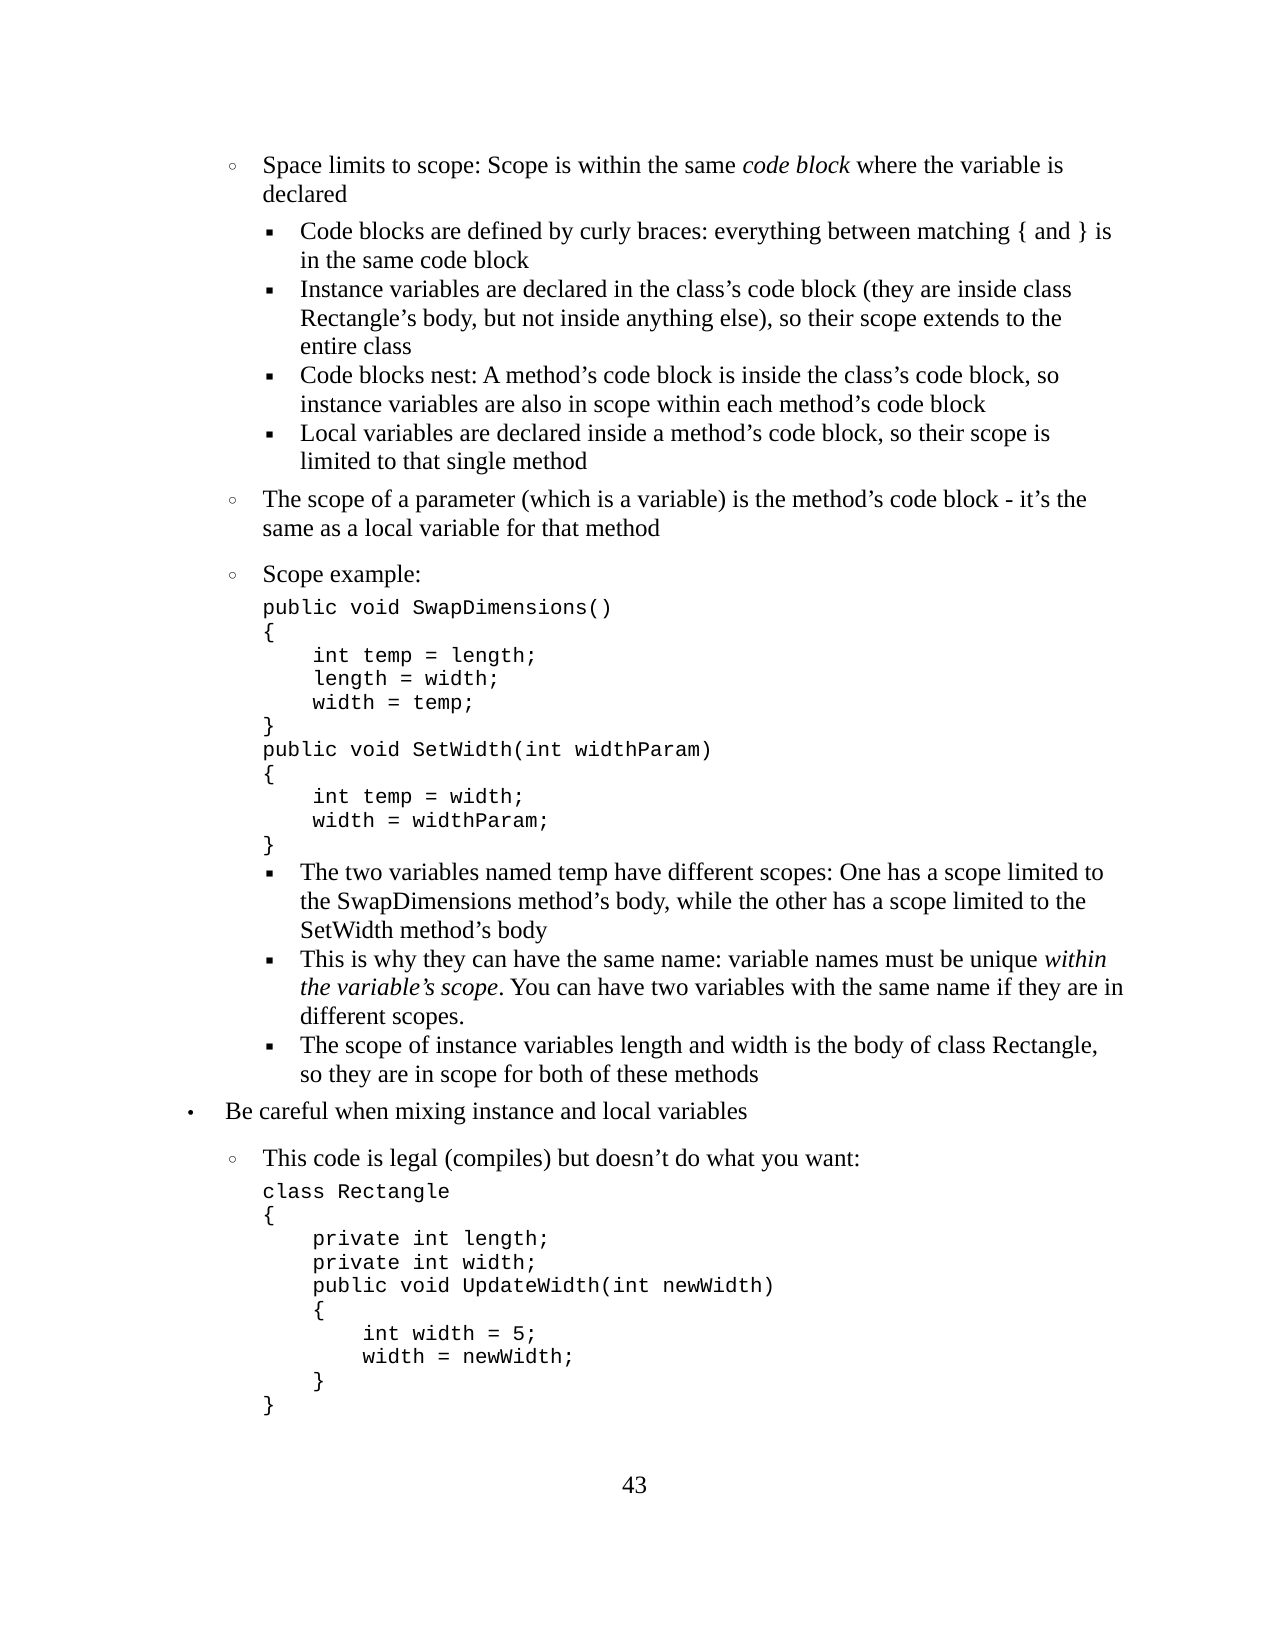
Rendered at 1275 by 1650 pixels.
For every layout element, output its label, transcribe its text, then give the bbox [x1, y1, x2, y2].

list public void SetWidth(int widthParam) [225, 739, 1125, 763]
list } [225, 1393, 1125, 1417]
list Scope example: [225, 559, 1125, 588]
list { [225, 1204, 1125, 1228]
list The scope of instance variables length and width is the body of class Rectangle, so they are in scope for both of these methods [262, 1030, 1125, 1087]
list } [225, 1370, 1125, 1393]
list public void UpdateWidth(int newWidth) [225, 1275, 1125, 1299]
list width = newWidth; [225, 1346, 1125, 1370]
list { [225, 763, 1125, 786]
list This is why they can have the same name: variable names must be unique within the variable’s scope. You can have two variables with the same name if they are in different scopes. [262, 944, 1125, 1030]
list int width = 5; [225, 1323, 1125, 1346]
list } [225, 716, 1125, 739]
list Space limits to scope: Scope is within the same code block where the variable is declared [225, 150, 1125, 207]
list length = width; [225, 668, 1125, 692]
list Code blocks nest: A method’s code block is inside the class’s code block, so instance variables are also in scope within each method’s code block [262, 360, 1125, 418]
list This code is legal (compiles) but doesn’t do what you want: [225, 1143, 1125, 1172]
list width = widthParam; [225, 810, 1125, 834]
list public void SwapDimensions() [225, 597, 1125, 621]
list private int length; [225, 1228, 1125, 1252]
list The scope of a parameter (which is a variable) is the method’s code block - it’s the same as a local variable for that method [225, 484, 1125, 542]
list width = temp; [225, 692, 1125, 716]
list { [225, 1299, 1125, 1323]
list Local variables are declared inside a method’s code block, so their scope is limited to that single method [262, 418, 1125, 475]
list int temp = width; [225, 786, 1125, 810]
list Be careful when mixing instance and local variables [187, 1096, 1125, 1125]
list { [225, 621, 1125, 644]
list The two variables named temp have different scopes: One has a scope limited to the SwapDimensions method’s body, while the other has a scope limited to the SetWidth method’s body [262, 857, 1125, 944]
list Code blocks are defined by curly braces: everything between matching { and } is in the same code block [262, 216, 1125, 274]
list int temp = length; [225, 644, 1125, 668]
list private int width; [225, 1252, 1125, 1275]
list class Rectangle [225, 1181, 1125, 1204]
list Instance variables are declared in the class’s code block (they are inside class Rectangle’s body, but not inside anything else), so their scope extends to the entire class [262, 274, 1125, 360]
list } [225, 834, 1125, 857]
